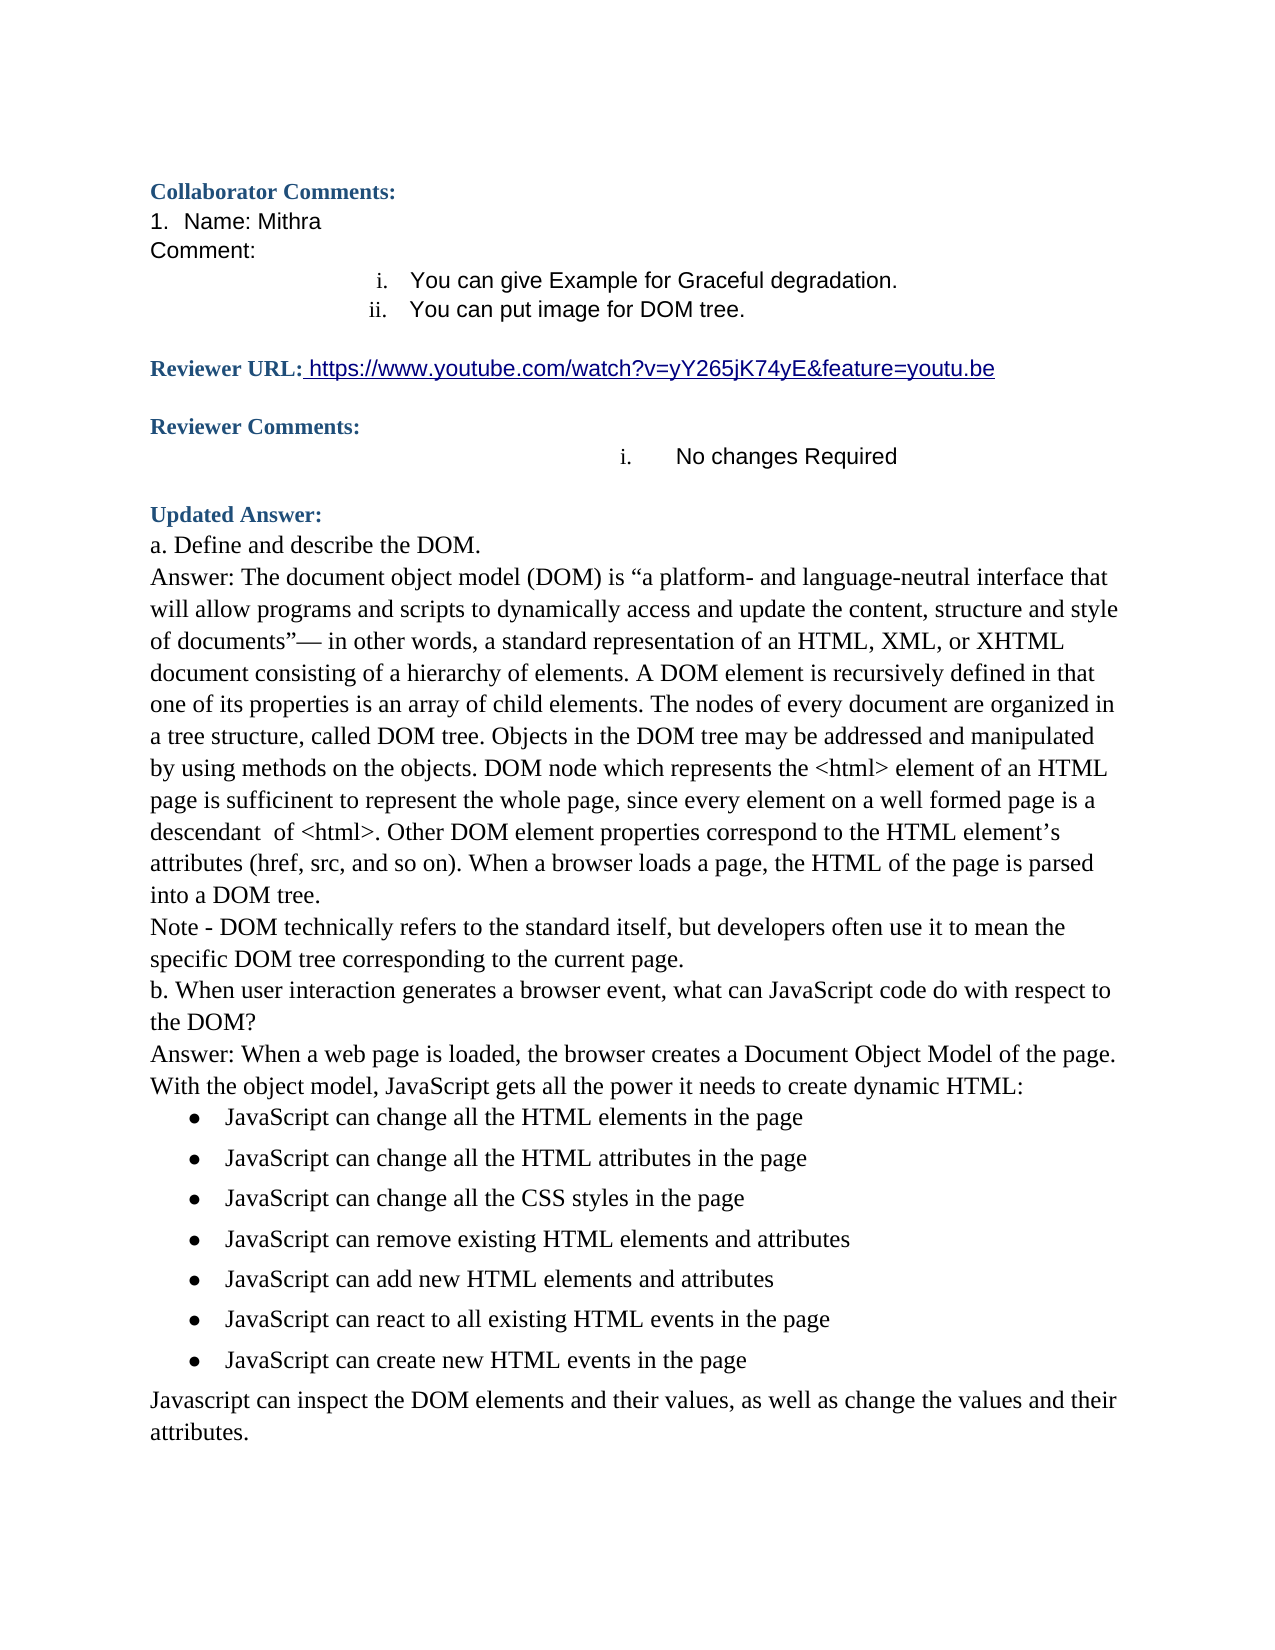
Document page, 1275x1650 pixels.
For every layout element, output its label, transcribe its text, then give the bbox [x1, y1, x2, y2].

list JavaScript can react to all existing HTML events in the page [187, 1306, 1125, 1333]
text Note - DOM technically refers to the standard itself, but developers often use it to mean the specific DOM tree corresponding to the current page. [150, 913, 1125, 972]
text Answer: The document object model (DOM) is “a platform- and language-neutral interface that will allow programs and scripts to dynamically access and update the content, structure and style of documents”— in other words, a standard representation of an HTML, XML, or XHTML document consisting of a hierarchy of elements. A DOM element is recursively defined in that one of its properties is an array of child elements. The nodes of every document are organized in a tree structure, called DOM tree. Objects in the DOM tree may be addressed and manipulated by using methods on the objects. DOM node which represents the <html> element of an HTML page is sufficinent to represent the whole page, since every element on a well formed page is a descendant of <html>. Other DOM element properties correspond to the HTML element’s attributes (href, src, and so on). When a browser loads a page, the HTML of the page is parsed into a DOM tree. [150, 563, 1125, 909]
text i. You can give Example for Graceful degradation. [150, 267, 1125, 293]
text Reviewer Comments: [150, 414, 1125, 440]
text a. Define and describe the DOM. [150, 532, 1125, 559]
list JavaScript can change all the HTML attributes in the page [187, 1144, 1125, 1172]
text Updated Answer: [150, 502, 1125, 528]
text i. No changes Required [394, 443, 1125, 469]
list JavaScript can change all the HTML elements in the page [187, 1103, 1125, 1131]
text Collaborator Comments: [150, 179, 1125, 205]
list JavaScript can remove existing HTML elements and attributes [187, 1225, 1125, 1252]
text ii. You can put image for DOM tree. [150, 297, 1125, 323]
text b. When user interaction generates a browser event, what can JavaScript code do with respect to the DOM? [150, 976, 1125, 1036]
text Javascript can inspect the DOM elements and their values, as well as change the values and their attributes. [150, 1386, 1125, 1446]
text 1. Name: Mithra [150, 208, 1125, 234]
list JavaScript can add new HTML elements and attributes [187, 1265, 1125, 1293]
text Answer: When a web page is loaded, the browser creates a Document Object Model of the page. With the object model, JavaScript gets all the power it needs to create dynamic HTML: [150, 1040, 1125, 1099]
text Comment: [150, 238, 1125, 263]
text Reviewer URL: https://www.youtube.com/watch?v=yY265jK74yE&feature=youtu.be [150, 356, 1125, 381]
list JavaScript can create new HTML events in the page [187, 1346, 1125, 1374]
list JavaScript can change all the CSS styles in the page [187, 1184, 1125, 1212]
